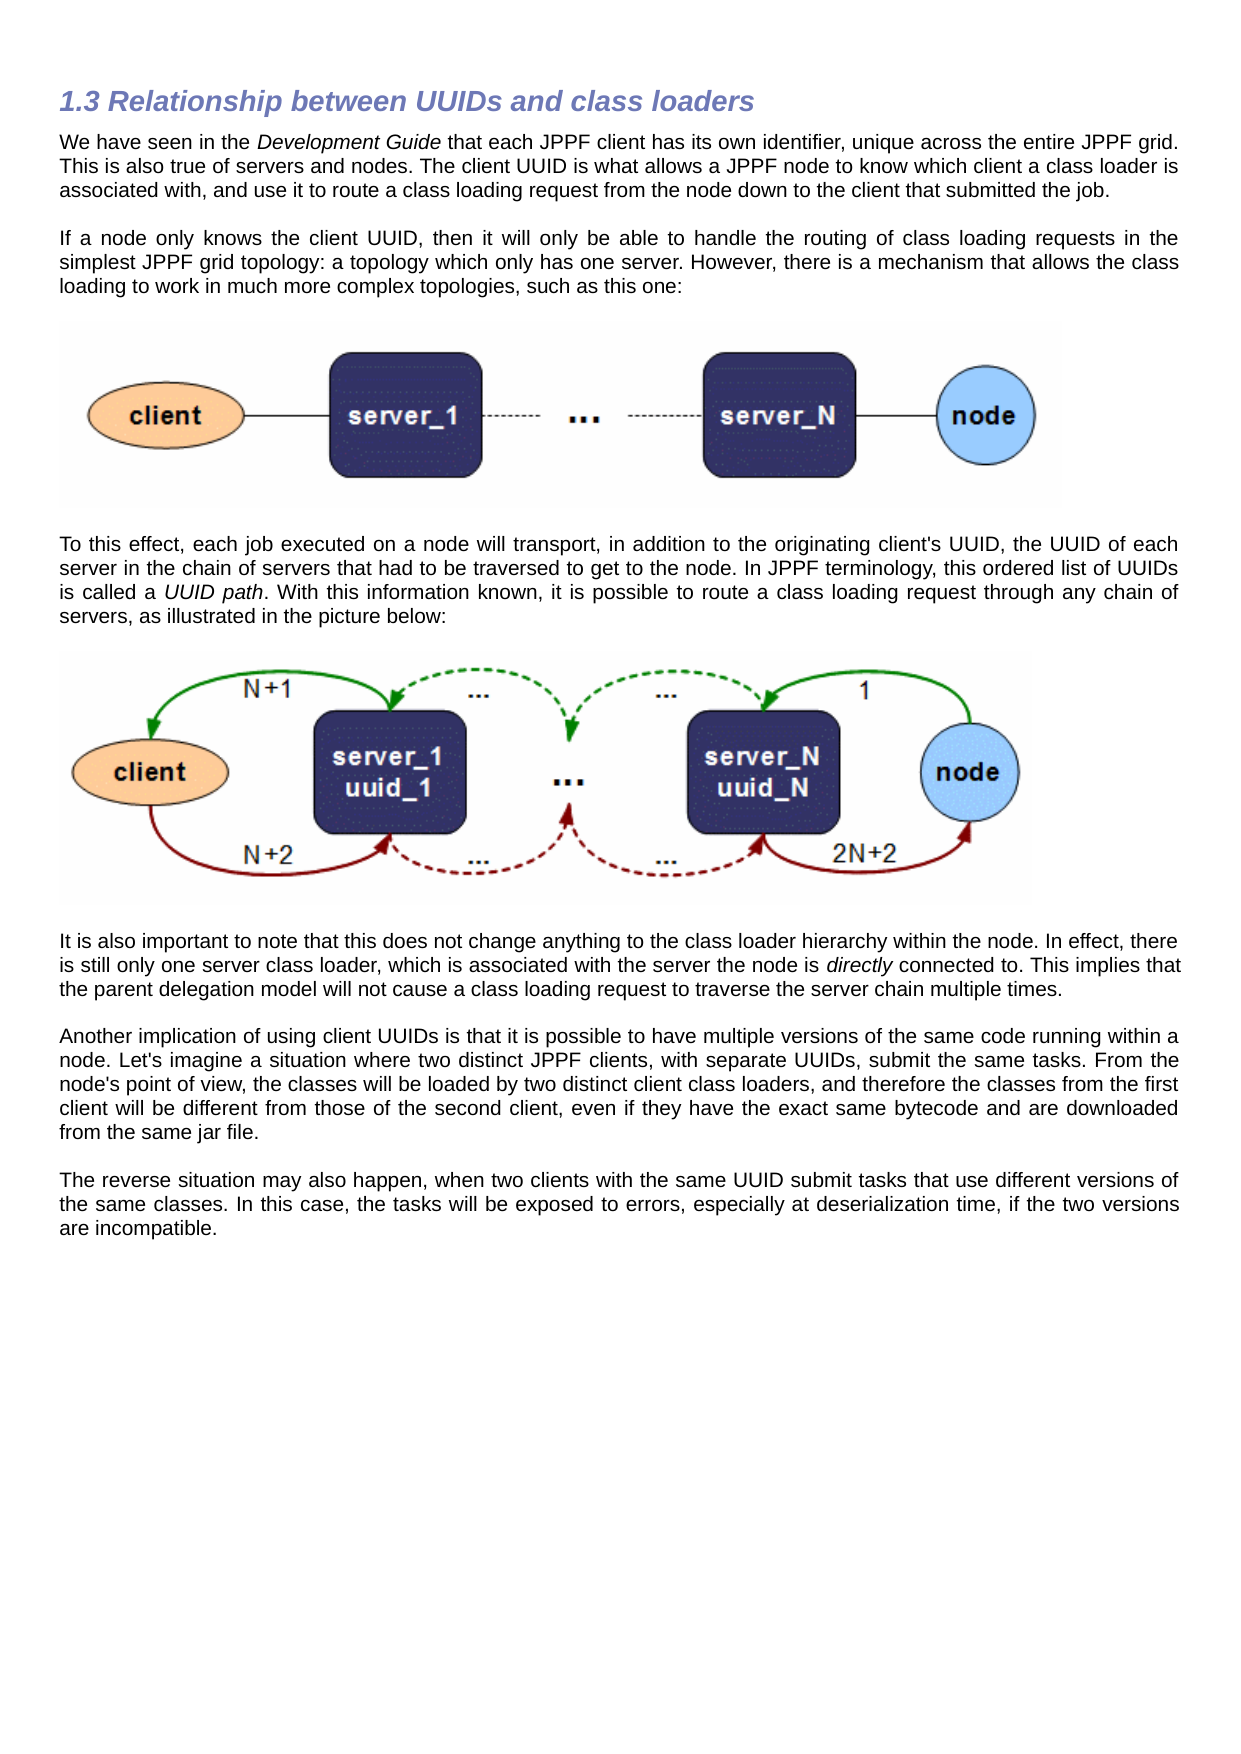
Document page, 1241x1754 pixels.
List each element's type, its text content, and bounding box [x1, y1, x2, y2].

picture [59, 321, 1063, 508]
subtitle Relationship between UUIDs and class loaders [59, 84, 1181, 118]
text If a node only knows the client UUID, then it will only be able to handle the routing of class loading requests in the simplest JPPF grid topology: a topology which only has one server. However, there is a mechanism that allows the class loading to work in much more complex topologies, such as this one: [59, 226, 1181, 298]
picture [59, 651, 1033, 905]
text To this effect, each job executed on a node will transport, in addition to the originating client's UUID, the UUID of each server in the chain of servers that had to be traversed to get to the node. In JPPF terminology, this ordered list of UUIDs is called a UUID path. With this information known, it is possible to route a class loading request through any chain of servers, as illustrated in the picture below: [59, 532, 1181, 627]
text The reverse situation may also happen, when two clients with the same UUID submit tasks that use different versions of the same classes. In this case, the tasks will be exposed to errors, especially at deserialization time, if the two versions are incompatible. [59, 1168, 1181, 1240]
text We have seen in the Development Guide that each JPPF client has its own identifier, unique across the entire JPPF grid. This is also true of servers and nodes. The client UUID is what allows a JPPF node to know which client a class loader is associated with, and use it to route a class loading request from the node down to the client that submitted the job. [59, 130, 1181, 202]
text Another implication of using client UUIDs is that it is possible to have multiple versions of the same code running within a node. Let's imagine a situation where two distinct JPPF clients, with separate UUIDs, submit the same tasks. From the node's point of view, the classes will be loaded by two distinct client class loaders, and therefore the classes from the first client will be different from those of the second client, even if they have the exact same bytecode and are downloaded from the same jar file. [59, 1024, 1181, 1144]
text It is also important to note that this does not change anything to the class loader hierarchy within the node. In effect, there is still only one server class loader, which is associated with the server the node is directly connected to. This implies that the parent delegation model will not cause a class loading request to traverse the server chain multiple times. [59, 928, 1181, 1000]
